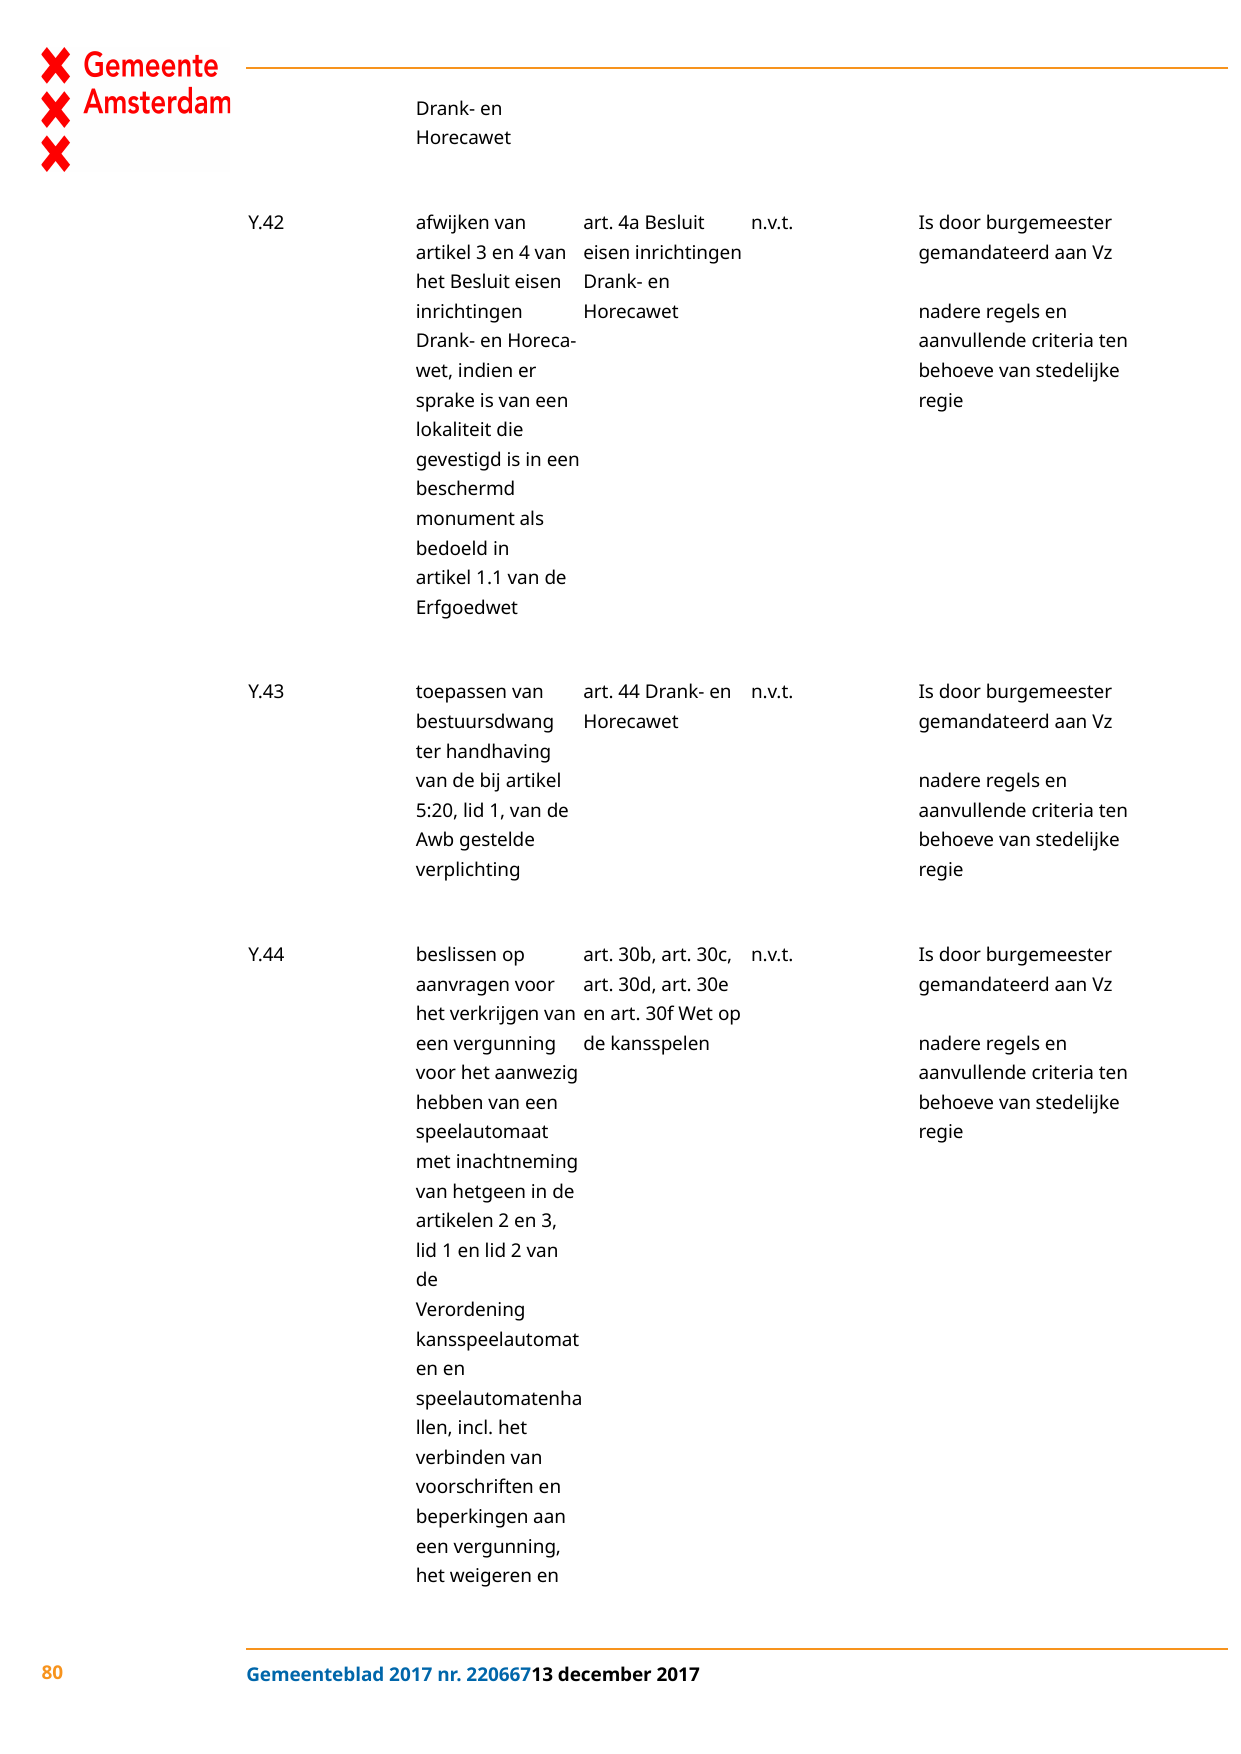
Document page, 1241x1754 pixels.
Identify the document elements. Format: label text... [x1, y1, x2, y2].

table_cell Drank- en Horecawet [416, 95, 583, 180]
table_cell [918, 95, 1152, 180]
table_cell Y.43 [248, 649, 416, 912]
table_cell n.v.t. [751, 180, 918, 649]
table_cell n.v.t. [751, 649, 918, 912]
table_cell toepassen van bestuursdwang ter handhaving van de bij artikel 5:20, lid 1, van de Awb gestelde verplichting [416, 649, 583, 912]
table_cell [751, 95, 918, 180]
table_cell art. 4a Besluit eisen inrichtingen Drank- en Horecawet [583, 180, 751, 649]
picture [41, 47, 231, 172]
table_cell Is door burgemeester gemandateerd aan Vz nadere regels en aanvullende criteria ten behoeve van stedelijke regie [918, 649, 1152, 912]
table_cell Is door burgemeester gemandateerd aan Vz nadere regels en aanvullende criteria ten behoeve van stedelijke regie [918, 180, 1152, 649]
table_cell Y.44 [248, 912, 416, 1588]
table_cell n.v.t. [751, 912, 918, 1588]
table_cell art. 44 Drank- en Horecawet [583, 649, 751, 912]
table_cell afwijken van artikel 3 en 4 van het Besluit eisen inrichtingen Drank- en Horeca-wet, indien er sprake is van een lokaliteit die gevestigd is in een beschermd monument als bedoeld in artikel 1.1 van de Erfgoedwet [416, 180, 583, 649]
table_cell beslissen op aanvragen voor het verkrijgen van een vergunning voor het aanwezig hebben van een speelautomaat met inachtneming van hetgeen in de artikelen 2 en 3, lid 1 en lid 2 van de Verordening kansspeelautomaten en speelautomatenhallen, incl. het verbinden van voorschriften en beperkingen aan een vergunning, het weigeren en [416, 912, 583, 1588]
table_cell art. 30b, art. 30c, art. 30d, art. 30e en art. 30f Wet op de kansspelen [583, 912, 751, 1588]
table_cell Is door burgemeester gemandateerd aan Vz nadere regels en aanvullende criteria ten behoeve van stedelijke regie [918, 912, 1152, 1588]
table_cell [583, 95, 751, 180]
table_cell Y.42 [248, 180, 416, 649]
table_cell [248, 95, 416, 180]
